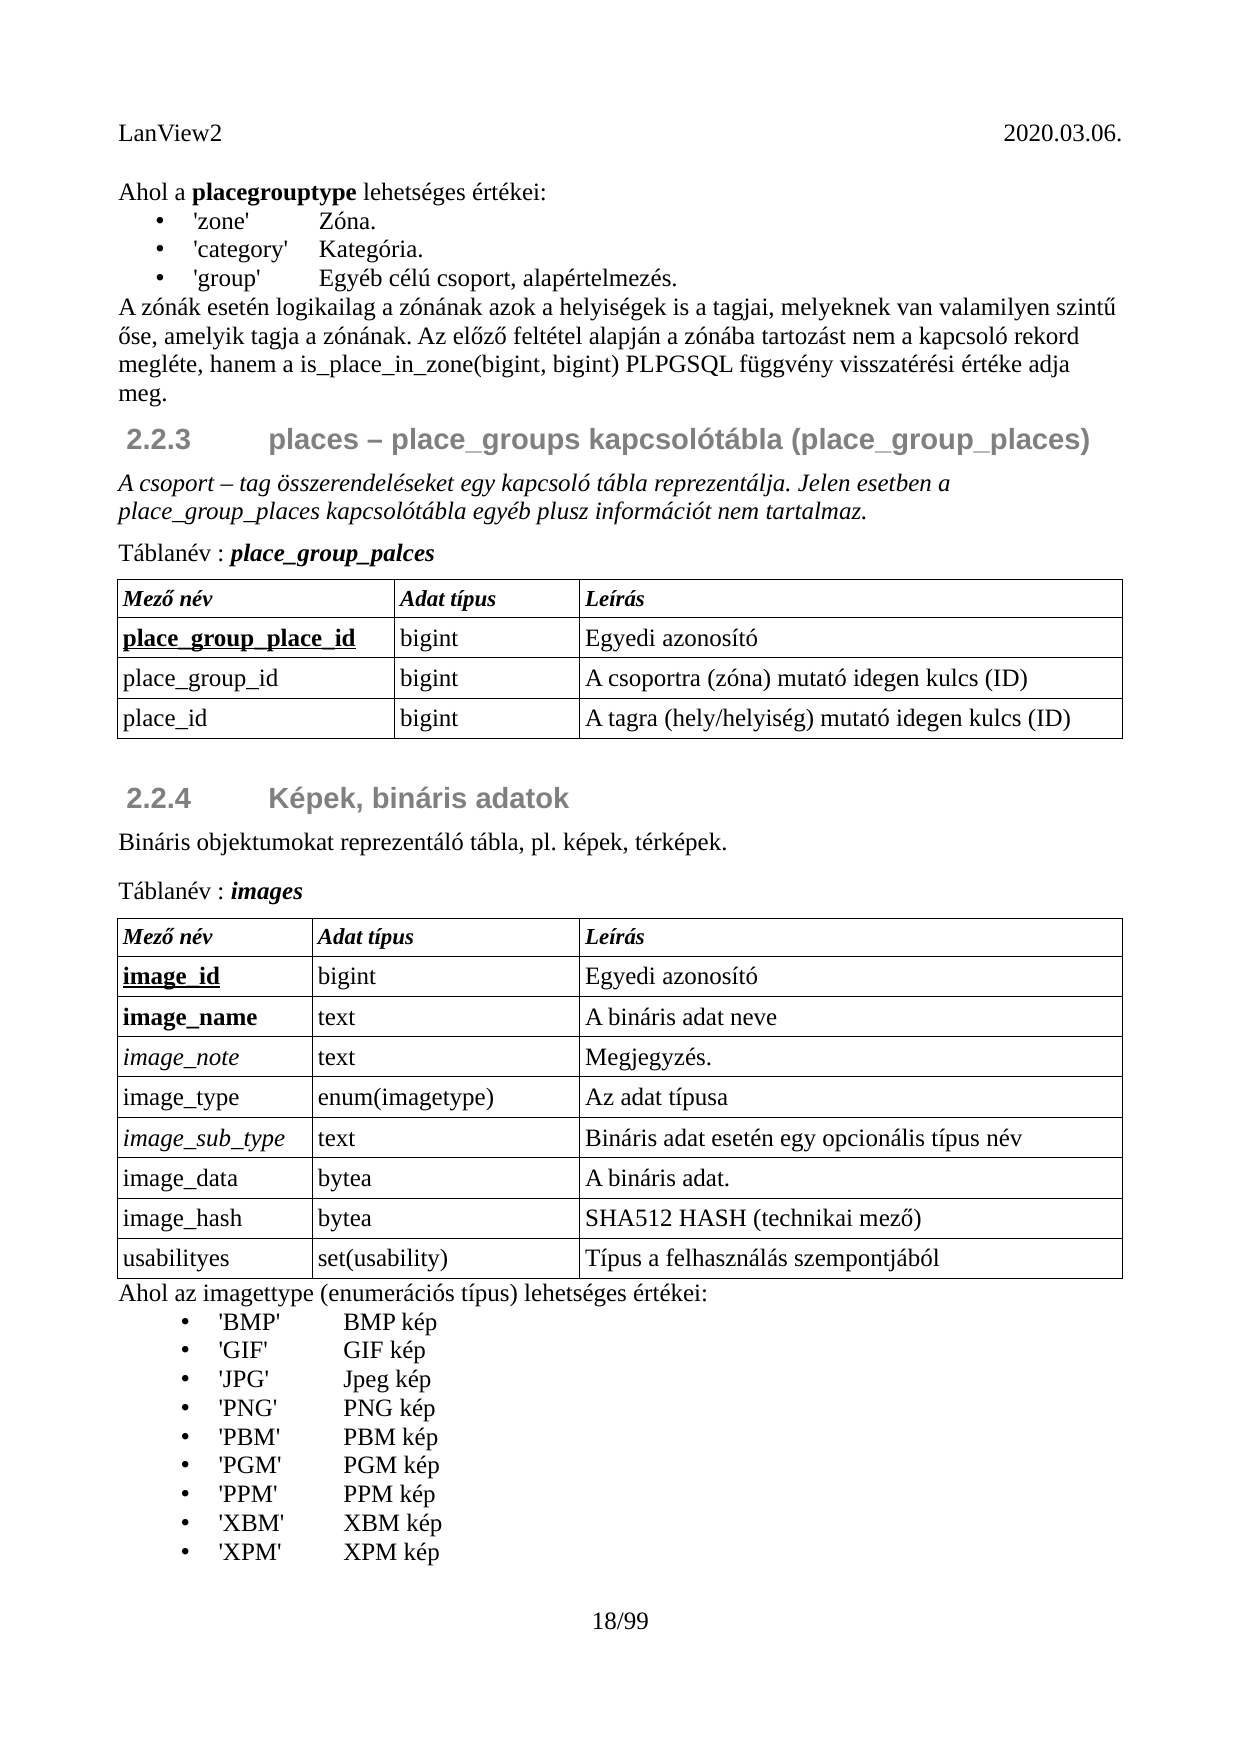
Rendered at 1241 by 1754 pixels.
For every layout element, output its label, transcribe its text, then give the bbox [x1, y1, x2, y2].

table_cell image_data [118, 1158, 312, 1197]
table_cell Egyedi azonosító [580, 957, 1122, 996]
list 'PPM' PPM kép [181, 1479, 1122, 1508]
table_header Leírás [580, 919, 1122, 956]
table_cell bigint [313, 957, 579, 996]
table_cell SHA512 HASH (technikai mező) [580, 1199, 1122, 1238]
table_cell bytea [313, 1199, 579, 1238]
text A zónák esetén logikailag a zónának azok a helyiségek is a tagjai, melyeknek van valamilyen szintű őse, amelyik tagja a zónának. Az előző feltétel alapján a zónába tartozást nem a kapcsoló rekord megléte, hanem a is_place_in_zone(bigint, bigint) PLPGSQL függvény visszatérési értéke adja meg. [118, 292, 1122, 407]
subtitle places – place_groups kapcsolótábla (place_group_places) [118, 422, 1122, 455]
list 'GIF' GIF kép [181, 1336, 1122, 1364]
list 'BMP' BMP kép [181, 1307, 1122, 1336]
table_cell Az adat típusa [580, 1077, 1122, 1117]
table_header Adat típus [313, 919, 579, 956]
text Táblanév : images [118, 876, 1122, 905]
table_cell Típus a felhasználás szempontjából [580, 1239, 1122, 1278]
table_cell set(usability) [313, 1239, 579, 1278]
table_cell A tagra (hely/helyiség) mutató idegen kulcs (ID) [580, 699, 1122, 738]
table_cell image_note [118, 1037, 312, 1076]
list 'JPG' Jpeg kép [181, 1364, 1122, 1393]
table_cell text [313, 1037, 579, 1076]
table_cell image_type [118, 1077, 312, 1117]
table_cell usabilityes [118, 1239, 312, 1278]
table_cell bigint [395, 618, 579, 657]
table_cell bytea [313, 1158, 579, 1197]
text Bináris objektumokat reprezentáló tábla, pl. képek, térképek. [118, 827, 1122, 856]
text A csoport – tag összerendeléseket egy kapcsoló tábla reprezentálja. Jelen esetben a place_group_places kapcsolótábla egyéb plusz információt nem tartalmaz. [118, 468, 1122, 525]
table_header Mező név [118, 919, 312, 956]
table_cell image_id [118, 957, 312, 996]
table_cell image_hash [118, 1199, 312, 1238]
table_cell image_sub_type [118, 1118, 312, 1157]
list 'PBM' PBM kép [181, 1422, 1122, 1451]
table_cell place_group_id [118, 658, 394, 697]
table_cell A bináris adat neve [580, 997, 1122, 1036]
table_cell enum(imagetype) [313, 1077, 579, 1117]
table_header Leírás [580, 580, 1122, 617]
list 'XPM' XPM kép [181, 1537, 1122, 1566]
subtitle Képek, bináris adatok [118, 781, 1122, 815]
table_cell text [313, 997, 579, 1036]
list 'group' Egyéb célú csoport, alapértelmezés. [156, 263, 1122, 292]
list 'zone' Zóna. [156, 206, 1122, 234]
text Ahol a placegrouptype lehetséges értékei: [118, 177, 1122, 206]
text Ahol az imagettype (enumerációs típus) lehetséges értékei: [118, 1279, 1122, 1307]
table_cell A csoportra (zóna) mutató idegen kulcs (ID) [580, 658, 1122, 697]
list 'PGM' PGM kép [181, 1451, 1122, 1479]
table_cell text [313, 1118, 579, 1157]
text Táblanév : place_group_palces [118, 538, 1122, 566]
list 'XBM' XBM kép [181, 1508, 1122, 1537]
table_header Mező név [118, 580, 394, 617]
table_cell bigint [395, 658, 579, 697]
table_cell bigint [395, 699, 579, 738]
table_cell A bináris adat. [580, 1158, 1122, 1197]
list 'PNG' PNG kép [181, 1393, 1122, 1422]
table_cell Megjegyzés. [580, 1037, 1122, 1076]
table_cell Bináris adat esetén egy opcionális típus név [580, 1118, 1122, 1157]
table_header Adat típus [395, 580, 579, 617]
table_cell Egyedi azonosító [580, 618, 1122, 657]
table_cell place_group_place_id [118, 618, 394, 657]
list 'category' Kategória. [156, 234, 1122, 263]
table_cell place_id [118, 699, 394, 738]
table_cell image_name [118, 997, 312, 1036]
